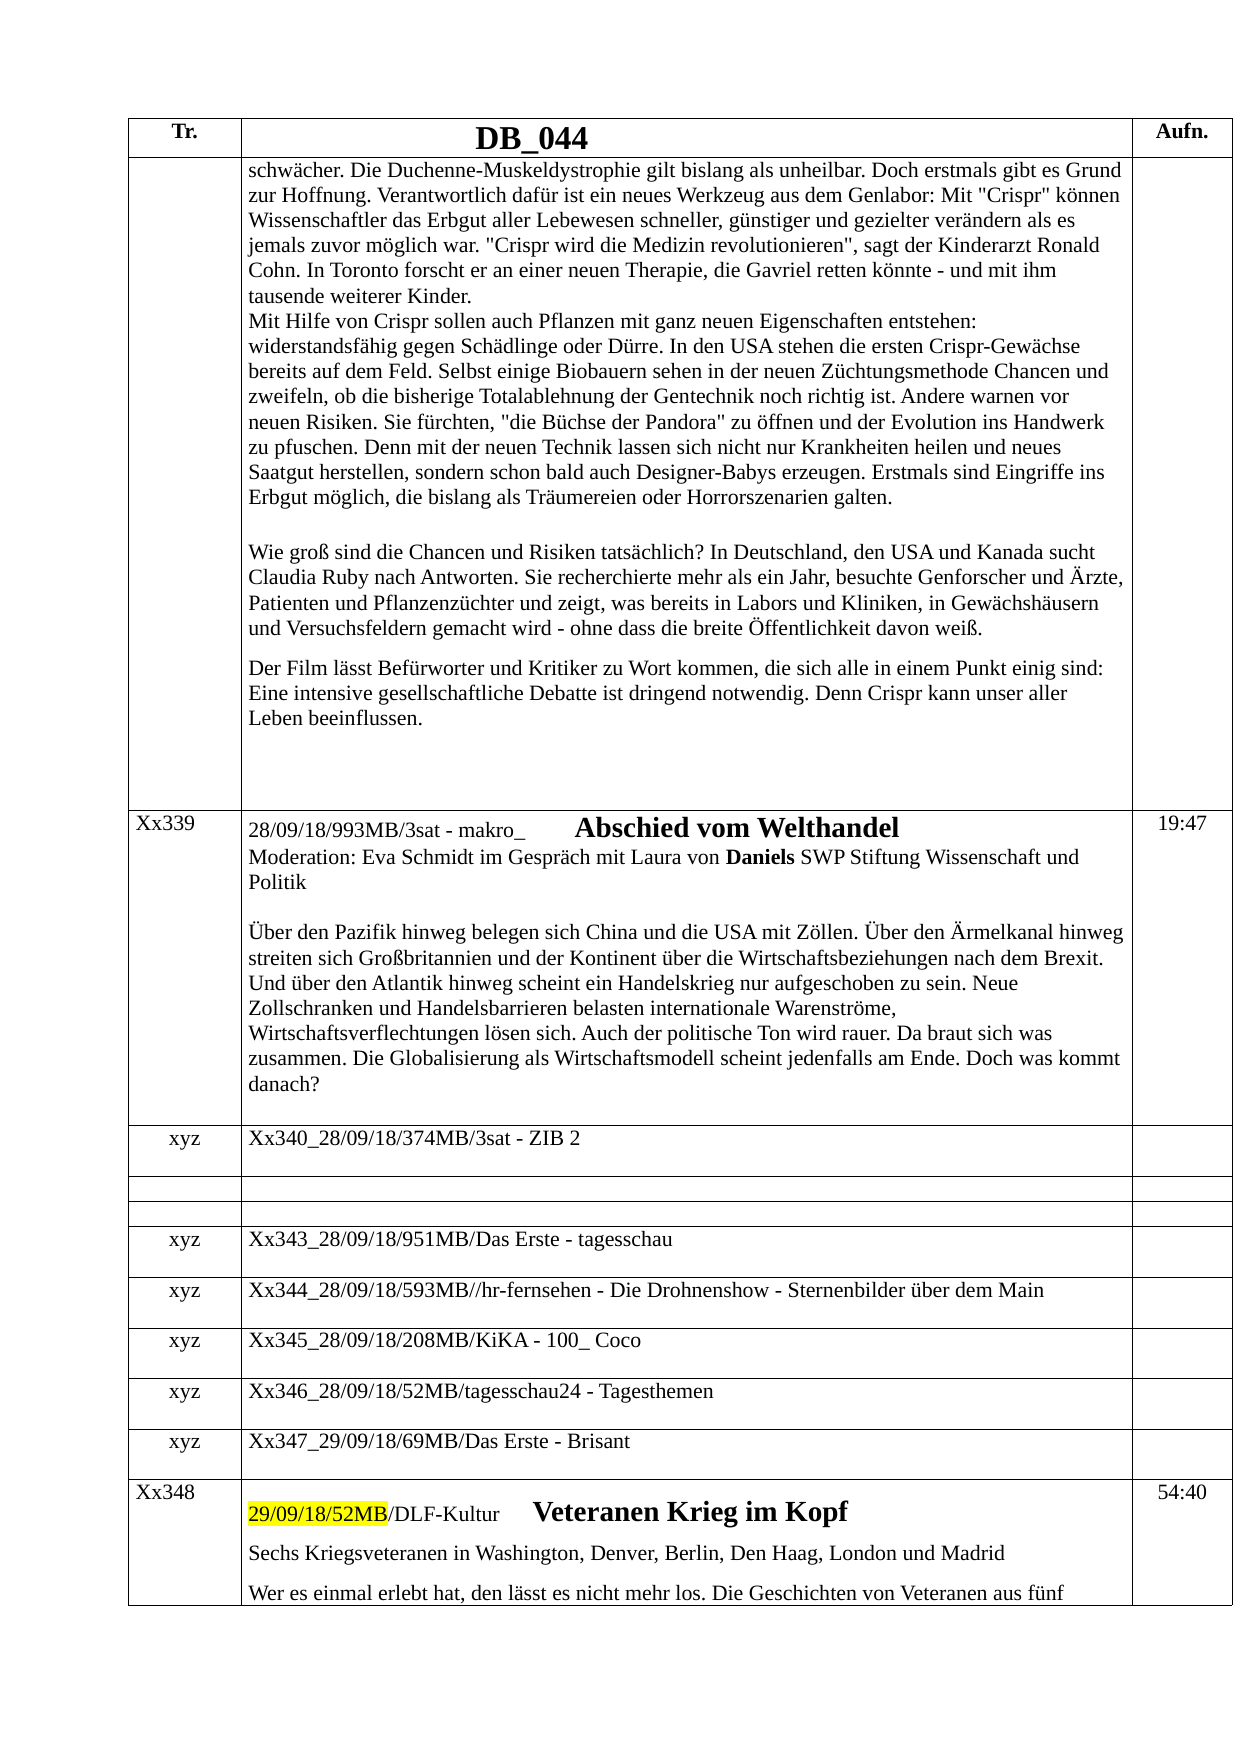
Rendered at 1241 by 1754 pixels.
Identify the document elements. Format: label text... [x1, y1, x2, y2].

table_cell Xx348 [129, 1480, 241, 1605]
table_cell [1133, 1379, 1232, 1428]
table_cell 28/09/18/993MB/3sat - makro_ Abschied vom Welthandel Moderation: Eva Schmidt im Gespräch mit Laura von Daniels SWP Stiftung Wissenschaft und Politik Über den Pazifik hinweg belegen sich China und die USA mit Zöllen. Über den Ärmelkanal hinweg streiten sich Großbritannien und der Kontinent über die Wirtschaftsbeziehungen nach dem Brexit. Und über den Atlantik hinweg scheint ein Handelskrieg nur aufgeschoben zu sein. Neue Zollschranken und Handelsbarrieren belasten internationale Warenströme, Wirtschaftsverflechtungen lösen sich. Auch der politische Ton wird rauer. Da braut sich was zusammen. Die Globalisierung als Wirtschaftsmodell scheint jedenfalls am Ende. Doch was kommt danach? [242, 811, 1132, 1125]
table_cell 19:47 [1133, 811, 1232, 1125]
table_cell 54:40 [1133, 1480, 1232, 1605]
table_cell xyz [129, 1329, 241, 1378]
table_header Aufn. [1133, 119, 1232, 157]
table_cell schwächer. Die Duchenne-Muskeldystrophie gilt bislang als unheilbar. Doch erstmals gibt es Grund zur Hoffnung. Verantwortlich dafür ist ein neues Werkzeug aus dem Genlabor: Mit "Crispr" können Wissenschaftler das Erbgut aller Lebewesen schneller, günstiger und gezielter verändern als es jemals zuvor möglich war. "Crispr wird die Medizin revolutionieren", sagt der Kinderarzt Ronald Cohn. In Toronto forscht er an einer neuen Therapie, die Gavriel retten könnte - und mit ihm tausende weiterer Kinder. Mit Hilfe von Crispr sollen auch Pflanzen mit ganz neuen Eigenschaften entstehen: widerstandsfähig gegen Schädlinge oder Dürre. In den USA stehen die ersten Crispr-Gewächse bereits auf dem Feld. Selbst einige Biobauern sehen in der neuen Züchtungsmethode Chancen und zweifeln, ob die bisherige Totalablehnung der Gentechnik noch richtig ist. Andere warnen vor neuen Risiken. Sie fürchten, "die Büchse der Pandora" zu öffnen und der Evolution ins Handwerk zu pfuschen. Denn mit der neuen Technik lassen sich nicht nur Krankheiten heilen und neues Saatgut herstellen, sondern schon bald auch Designer-Babys erzeugen. Erstmals sind Eingriffe ins Erbgut möglich, die bislang als Träumereien oder Horrorszenarien galten. Wie groß sind die Chancen und Risiken tatsächlich? In Deutschland, den USA und Kanada sucht Claudia Ruby nach Antworten. Sie recherchierte mehr als ein Jahr, besuchte Genforscher und Ärzte, Patienten und Pflanzenzüchter und zeigt, was bereits in Labors und Kliniken, in Gewächshäusern und Versuchsfeldern gemacht wird - ohne dass die breite Öffentlichkeit davon weiß. Der Film lässt Befürworter und Kritiker zu Wort kommen, die sich alle in einem Punkt einig sind: Eine intensive gesellschaftliche Debatte ist dringend notwendig. Denn Crispr kann unser aller Leben beeinflussen. [242, 158, 1132, 810]
table_cell 29/09/18/52MB/DLF-Kultur Veteranen Krieg im Kopf Sechs Kriegsveteranen in Washington, Denver, Berlin, Den Haag, London und Madrid Wer es einmal erlebt hat, den lässt es nicht mehr los. Die Geschichten von Veteranen aus fünf [242, 1480, 1132, 1605]
table_cell [1133, 1278, 1232, 1327]
table_cell Xx343_28/09/18/951MB/Das Erste - tagesschau [242, 1227, 1132, 1277]
table_header Tr. [129, 119, 241, 157]
table_cell [129, 1177, 241, 1201]
table_cell [1133, 1202, 1232, 1226]
table_cell [242, 1202, 1132, 1226]
table_cell xyz [129, 1227, 241, 1277]
table_cell Xx345_28/09/18/208MB/KiKA - 100_ Coco [242, 1329, 1132, 1378]
table_cell xyz [129, 1278, 241, 1327]
table_cell xyz [129, 1379, 241, 1428]
table_header DB_044 [242, 119, 1132, 157]
table_cell [242, 1177, 1132, 1201]
table_cell xyz [129, 1126, 241, 1176]
table_cell Xx340_28/09/18/374MB/3sat - ZIB 2 [242, 1126, 1132, 1176]
table_cell [1133, 1227, 1232, 1277]
table_cell [1133, 1177, 1232, 1201]
table_cell [129, 158, 241, 810]
table_cell Xx339 [129, 811, 241, 1125]
table_cell Xx344_28/09/18/593MB//hr-fernsehen - Die Drohnenshow - Sternenbilder über dem Main [242, 1278, 1132, 1327]
table_cell [1133, 158, 1232, 810]
table_cell Xx346_28/09/18/52MB/tagesschau24 - Tagesthemen [242, 1379, 1132, 1428]
table_cell xyz [129, 1430, 241, 1479]
table_cell [1133, 1329, 1232, 1378]
table_cell [1133, 1430, 1232, 1479]
table_cell [1133, 1126, 1232, 1176]
table_cell Xx347_29/09/18/69MB/Das Erste - Brisant [242, 1430, 1132, 1479]
table_cell [129, 1202, 241, 1226]
